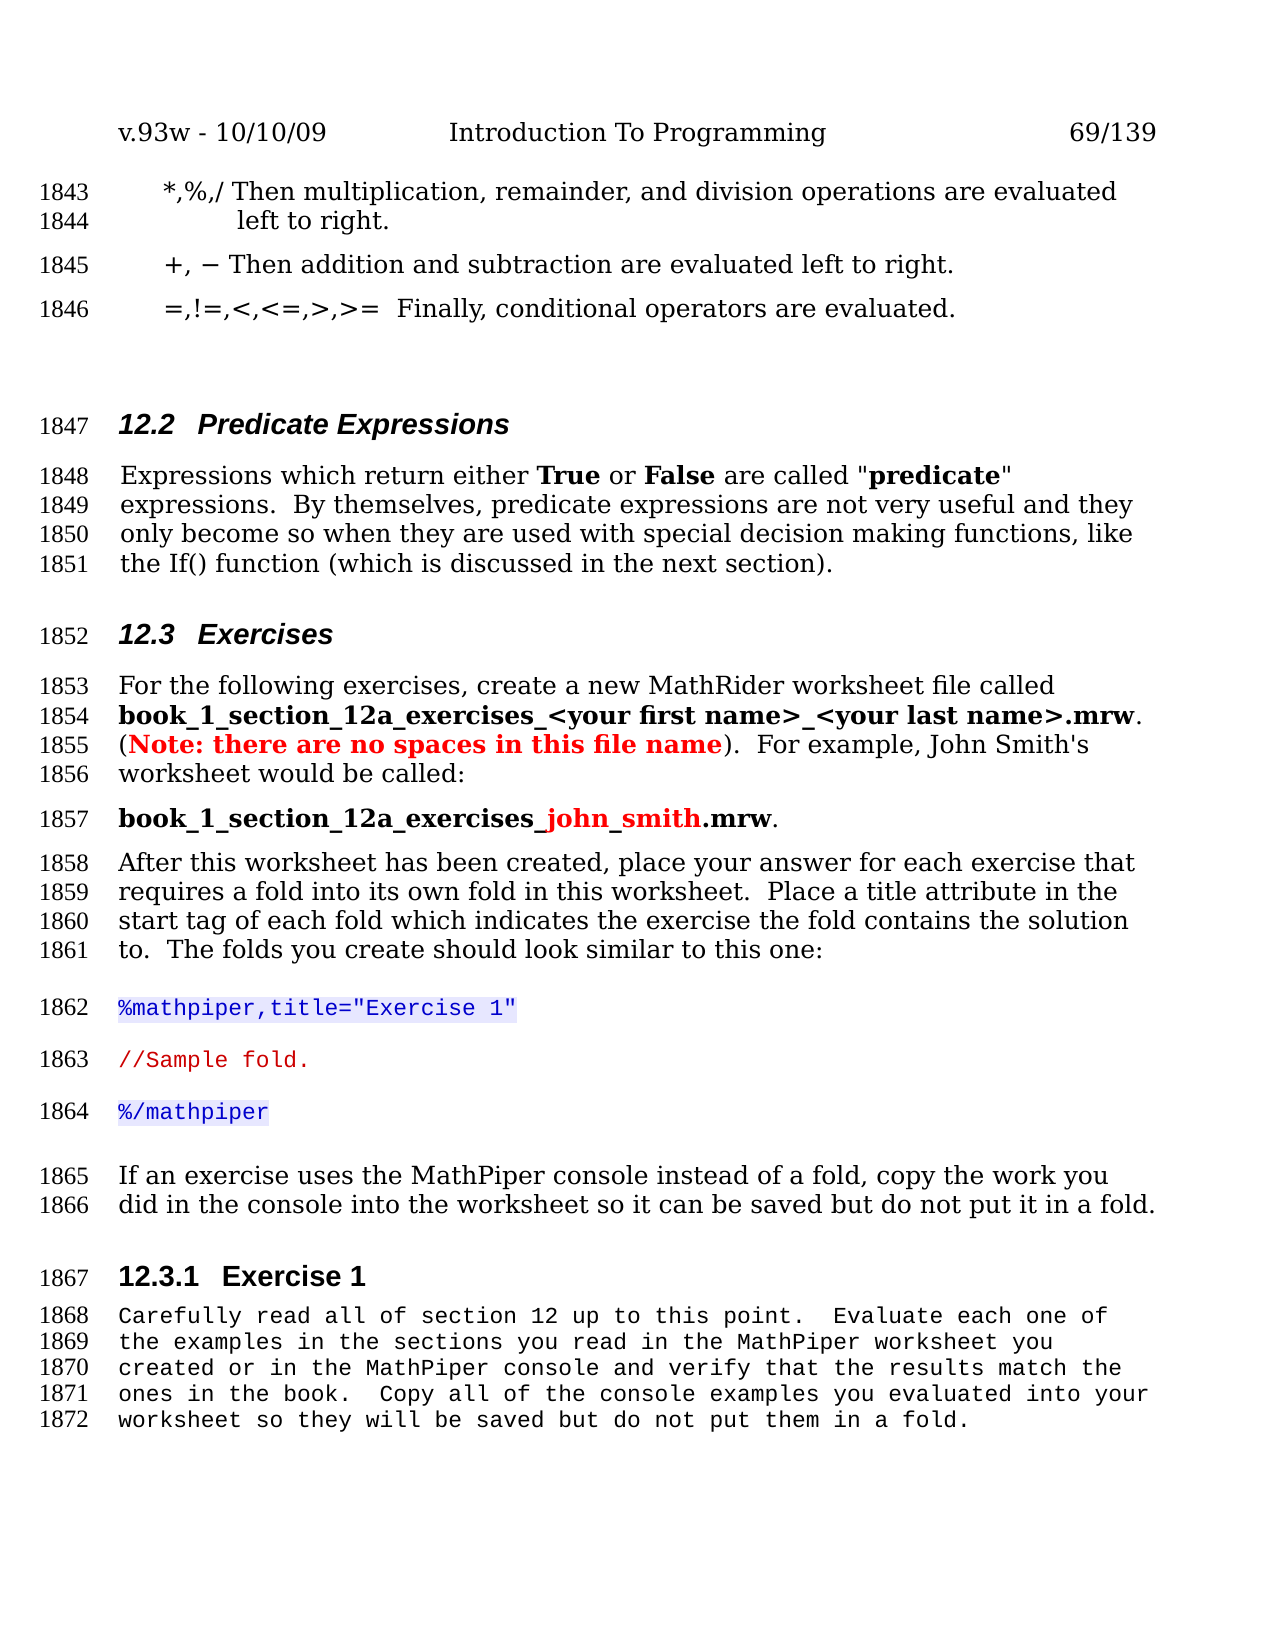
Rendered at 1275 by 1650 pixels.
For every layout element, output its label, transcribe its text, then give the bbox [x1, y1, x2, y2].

text +, − Then addition and subtraction are evaluated left to right. [163, 250, 1157, 279]
text Carefully read all of section 12 up to this point. Evaluate each one of the examples in the sections you read in the MathPiper worksheet you created or in the MathPiper console and verify that the results match the ones in the book. Copy all of the console examples you evaluated into your worksheet so they will be saved but do not put them in a fold. [118, 1304, 1157, 1434]
text =,!=,<,<=,>,>= Finally, conditional operators are evaluated. [163, 294, 1157, 323]
text If an exercise uses the MathPiper console instead of a fold, copy the work you did in the console into the worksheet so it can be saved but do not put it in a fold. [118, 1161, 1157, 1219]
text For the following exercises, create a new MathRider worksheet file called book_1_section_12a_exercises_<your first name>_<your last name>.mrw. (Note: there are no spaces in this file name). For example, John Smith's worksheet would be called: [118, 672, 1157, 789]
subtitle Exercise 1 [118, 1259, 1157, 1292]
text Expressions which return either True or False are called "predicate" expressions. By themselves, predicate expressions are not very useful and they only become so when they are used with special decision making functions, like the If() function (which is discussed in the next section). [120, 461, 1157, 578]
subtitle Exercises [118, 617, 1157, 651]
text //Sample fold. [118, 1048, 1157, 1074]
text book_1_section_12a_exercises_john_smith.mrw. [118, 804, 1157, 833]
text After this worksheet has been created, place your answer for each exercise that requires a fold into its own fold in this worksheet. Place a title attribute in the start tag of each fold which indicates the exercise the fold contains the solution to. The folds you create should look similar to this one: [118, 848, 1157, 965]
text %mathpiper,title="Exercise 1" [118, 997, 1157, 1023]
subtitle Predicate Expressions [118, 407, 1157, 440]
text %/mathpiper [118, 1100, 1157, 1126]
text *,%,/ Then multiplication, remainder, and division operations are evaluated left to right. [163, 177, 1157, 235]
